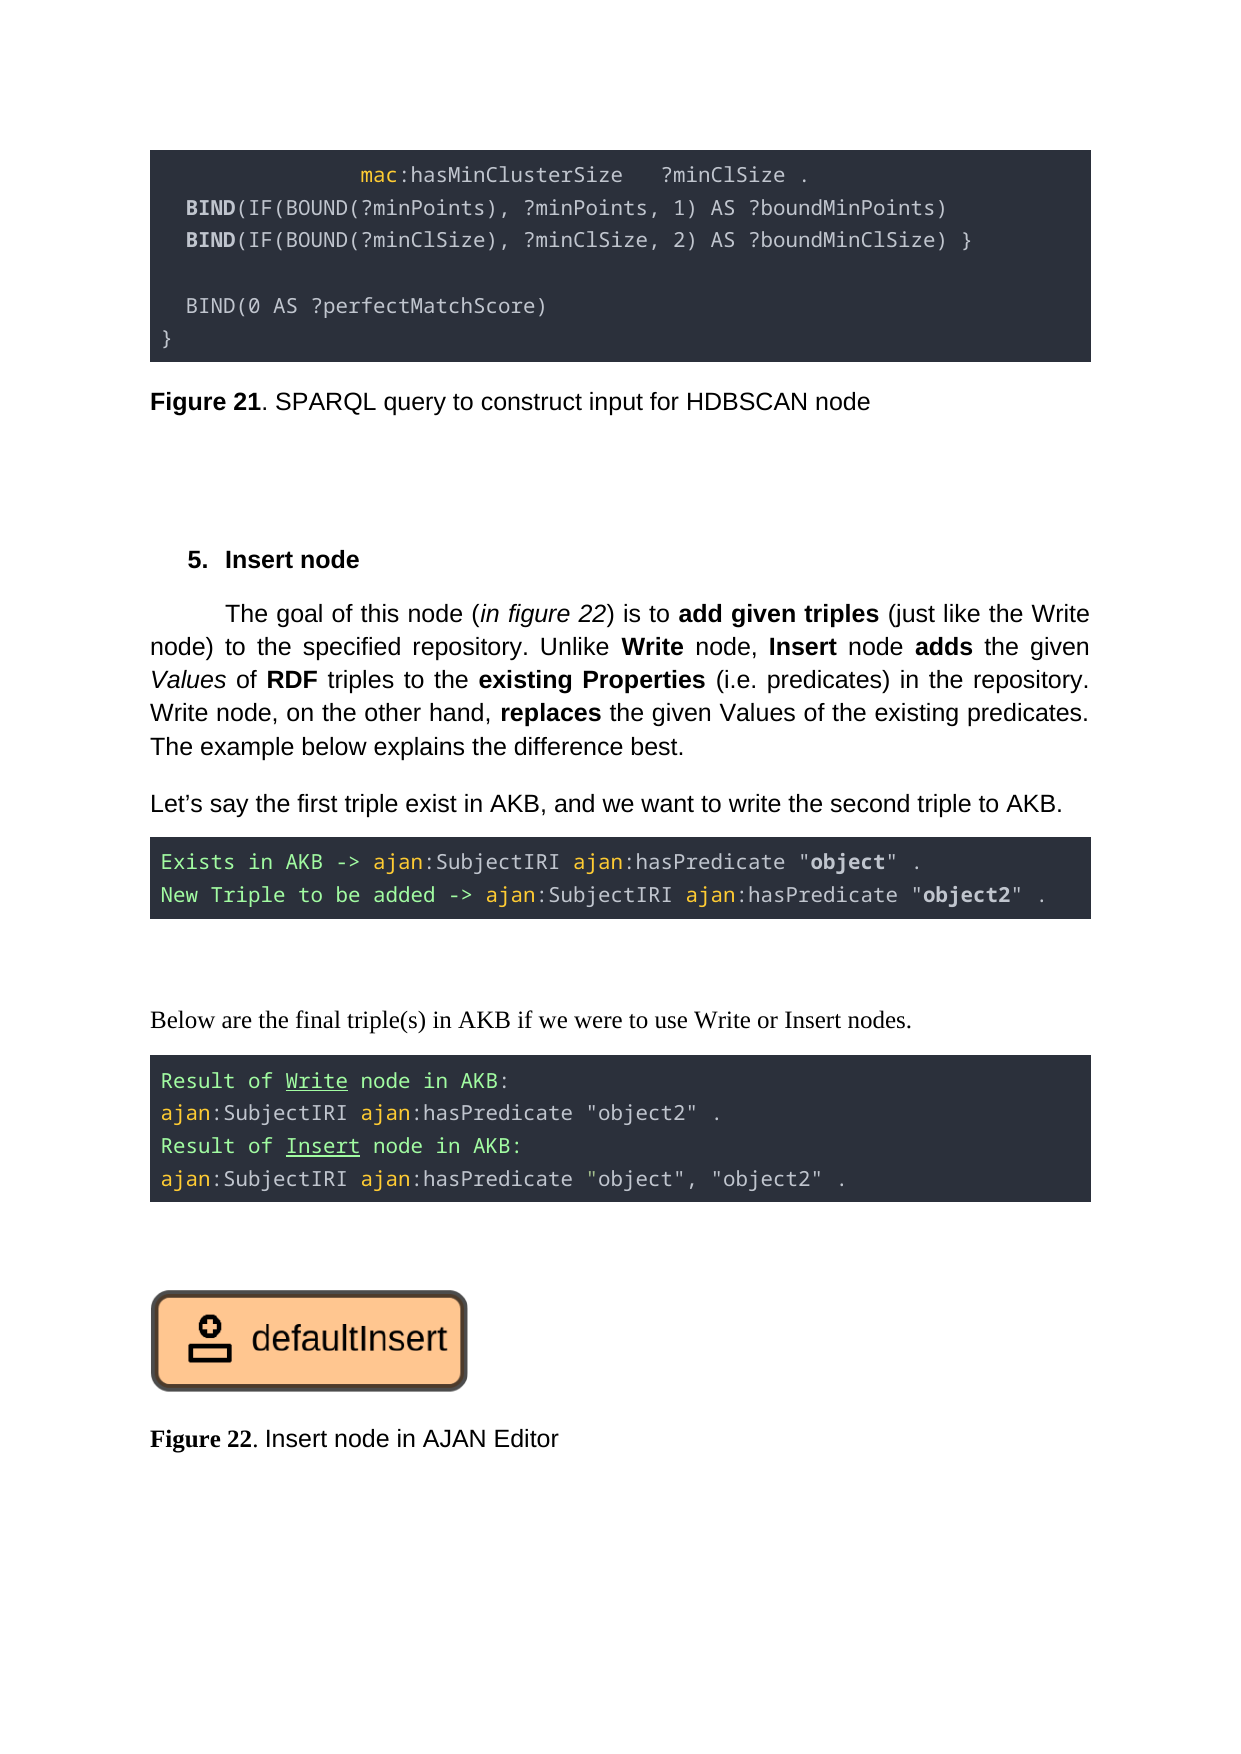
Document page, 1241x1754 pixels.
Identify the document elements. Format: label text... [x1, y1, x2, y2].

text Figure 22. Insert node in AJAN Editor [150, 1424, 1090, 1453]
list Insert node [187, 546, 1090, 574]
table_header mac:hasMinClusterSize ?minClSize . BIND(IF(BOUND(?minPoints), ?minPoints, 1) AS ?boundMinPoints) BIND(IF(BOUND(?minClSize), ?minClSize, 2) AS ?boundMinClSize) } BIND(0 AS ?perfectMatchScore) } [150, 150, 1091, 362]
text Figure 21. SPARQL query to construct input for HDBSCAN node [150, 387, 1090, 416]
text The goal of this node (in figure 22) is to add given triples (just like the Write node) to the specified repository. Unlike Write node, Insert node adds the given Values of RDF triples to the existing Properties (i.e. predicates) in the repository. Write node, on the other hand, replaces the given Values of the existing predicates. The example below explains the difference best. [150, 599, 1090, 760]
picture [150, 1288, 468, 1393]
table_header Exists in AKB -> ajan:SubjectIRI ajan:hasPredicate "object" . New Triple to be added -> ajan:SubjectIRI ajan:hasPredicate "object2" . [150, 837, 1091, 919]
text Below are the final triple(s) in AKB if we were to use Write or Insert nodes. [150, 1005, 1090, 1034]
table_header Result of Write node in AKB: ajan:SubjectIRI ajan:hasPredicate "object2" . Result of Insert node in AKB: ajan:SubjectIRI ajan:hasPredicate "object", "object2" . [150, 1055, 1091, 1202]
text Let’s say the first triple exist in AKB, and we want to write the second triple to AKB. [150, 789, 1090, 818]
